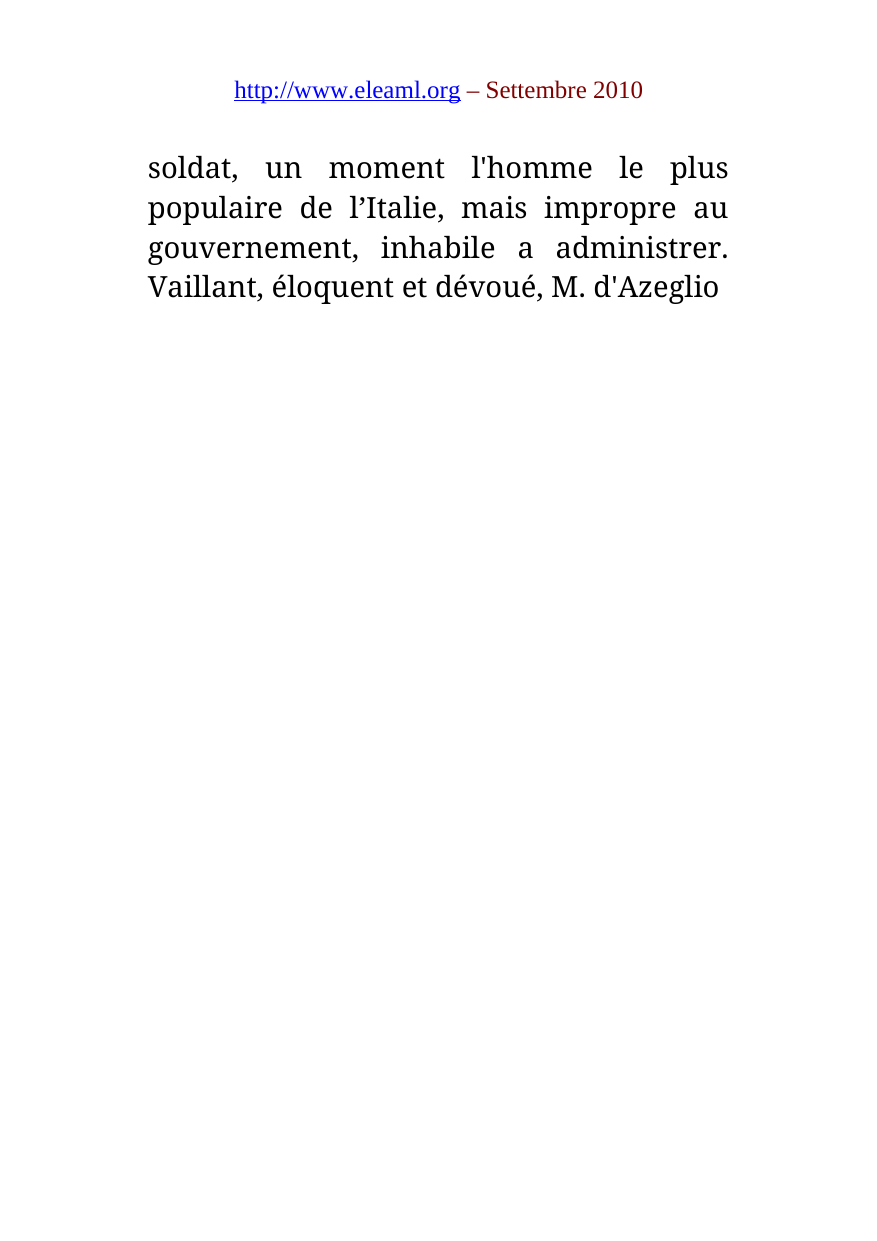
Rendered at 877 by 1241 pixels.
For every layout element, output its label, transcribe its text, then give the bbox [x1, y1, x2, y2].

text soldat, un moment l'homme le plus populaire de l’Italie, mais impropre au gouvernement, inhabile a administrer. Vaillant, éloquent et dévoué, M. d'Azeglio [148, 148, 729, 306]
